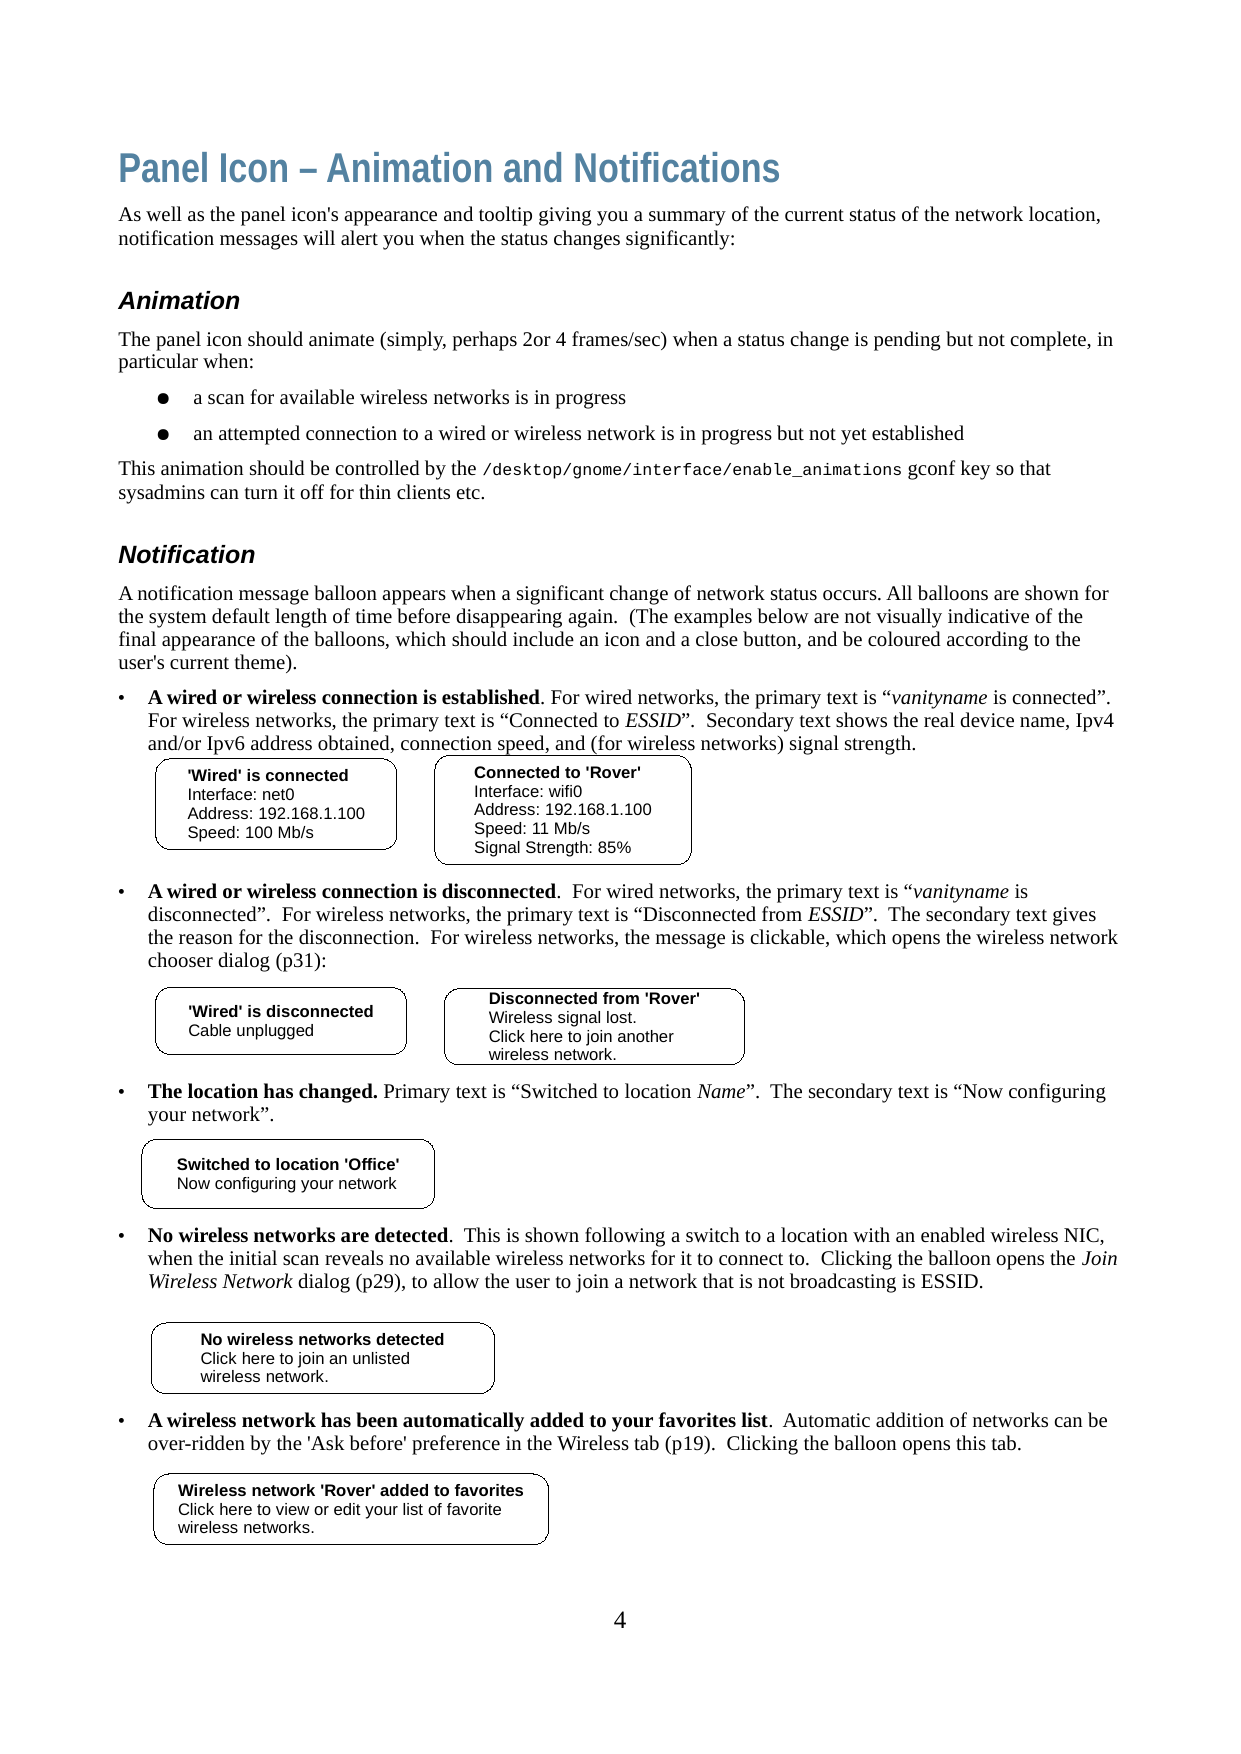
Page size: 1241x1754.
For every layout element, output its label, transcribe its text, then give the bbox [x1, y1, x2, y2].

subtitle Panel Icon – Animation and Notifications [118, 143, 1122, 191]
list A wired or wireless connection is established. For wired networks, the primary text is “vanityname is connected”. For wireless networks, the primary text is “Connected to ESSID”. Secondary text shows the real device name, Ipv4 and/or Ipv6 address obtained, connection speed, and (for wireless networks) signal strength. [118, 686, 1122, 755]
list an attempted connection to a wired or wireless network is in progress but not yet established [156, 421, 1122, 444]
subtitle Notification [118, 541, 1122, 569]
list A wireless network has been automatically added to your favorites list. Automatic addition of networks can be over-ridden by the 'Ask before' preference in the Wireless tab (p19). Clicking the balloon opens this tab. [118, 1305, 1122, 1455]
list No wireless networks are detected. This is shown following a switch to a location with an enabled wireless NIC, when the initial scan reveals no available wireless networks for it to connect to. Clicking the balloon opens the Join Wireless Network dialog (p29), to allow the user to join a network that is not broadcasting is ESSID. [118, 1138, 1122, 1293]
text This animation should be controlled by the /desktop/gnome/interface/enable_animations gconf key so that sysadmins can turn it off for thin clients etc. [118, 457, 1122, 503]
list A wired or wireless connection is disconnected. For wired networks, the primary text is “vanityname is disconnected”. For wireless networks, the primary text is “Disconnected from ESSID”. The secondary text gives the reason for the disconnection. For wireless networks, the message is clickable, which opens the wireless network chooser dialog (p31): [118, 768, 1122, 972]
list The location has changed. Primary text is “Switched to location Name”. The secondary text is “Now configuring your network”. [118, 984, 1122, 1126]
text The panel icon should animate (simply, perhaps 2or 4 frames/sec) when a status change is pending but not complete, in particular when: [118, 327, 1122, 373]
text As well as the panel icon's appearance and tooltip giving you a summary of the current status of the network location, notification messages will alert you when the status changes significantly: [118, 203, 1122, 249]
subtitle Animation [118, 287, 1122, 315]
list a scan for available wireless networks is in progress [156, 386, 1122, 409]
text A notification message balloon appears when a significant change of network status occurs. All balloons are shown for the system default length of time before disappearing again. (The examples below are not visually indicative of the final appearance of the balloons, which should include an icon and a close button, and be coloured according to the user's current theme). [118, 582, 1122, 674]
